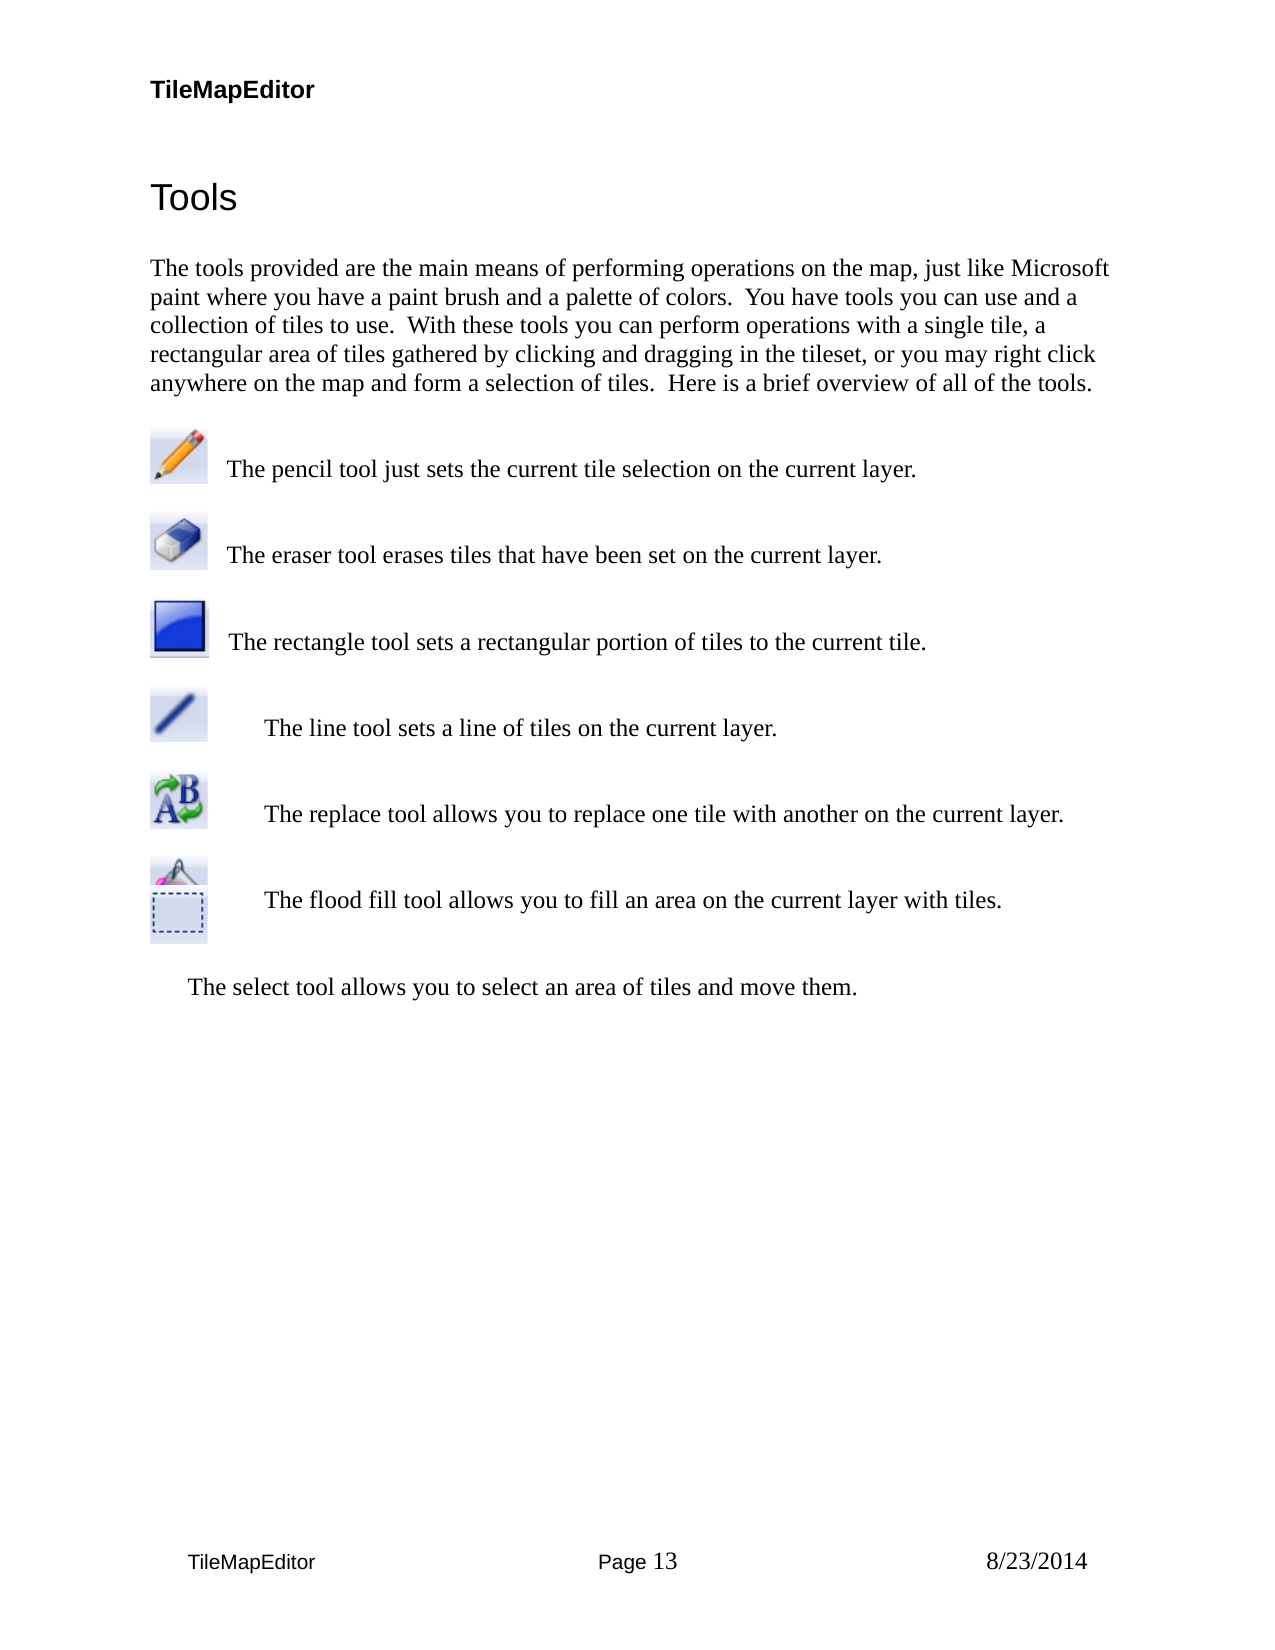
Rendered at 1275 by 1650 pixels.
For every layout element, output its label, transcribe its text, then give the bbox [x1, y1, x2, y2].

text The flood fill tool allows you to fill an area on the current layer with tiles. [208, 886, 1125, 914]
text The select tool allows you to select an area of tiles and move them. [187, 972, 1125, 1001]
text The tools provided are the main means of performing operations on the map, just like Microsoft paint where you have a paint brush and a palette of colors. You have tools you can use and a collection of tiles to use. With these tools you can perform operations with a single tile, a rectangular area of tiles gathered by clicking and dragging in the tileset, or you may right click anywhere on the map and form a selection of tiles. Here is a brief overview of all of the tools. [150, 253, 1125, 397]
text The rectangle tool sets a rectangular portion of tiles to the current tile. [210, 627, 1125, 656]
subtitle Tools [150, 175, 1125, 218]
text The eraser tool erases tiles that have been set on the current layer. [208, 541, 1125, 569]
text The pencil tool just sets the current tile selection on the current layer. [208, 454, 1125, 483]
picture [150, 598, 210, 658]
picture [150, 856, 208, 944]
picture [150, 425, 208, 484]
text The replace tool allows you to replace one tile with another on the current layer. [208, 799, 1125, 828]
picture [150, 511, 208, 570]
text The line tool sets a line of tiles on the current layer. [208, 713, 1125, 742]
picture [150, 770, 208, 829]
picture [150, 684, 208, 742]
